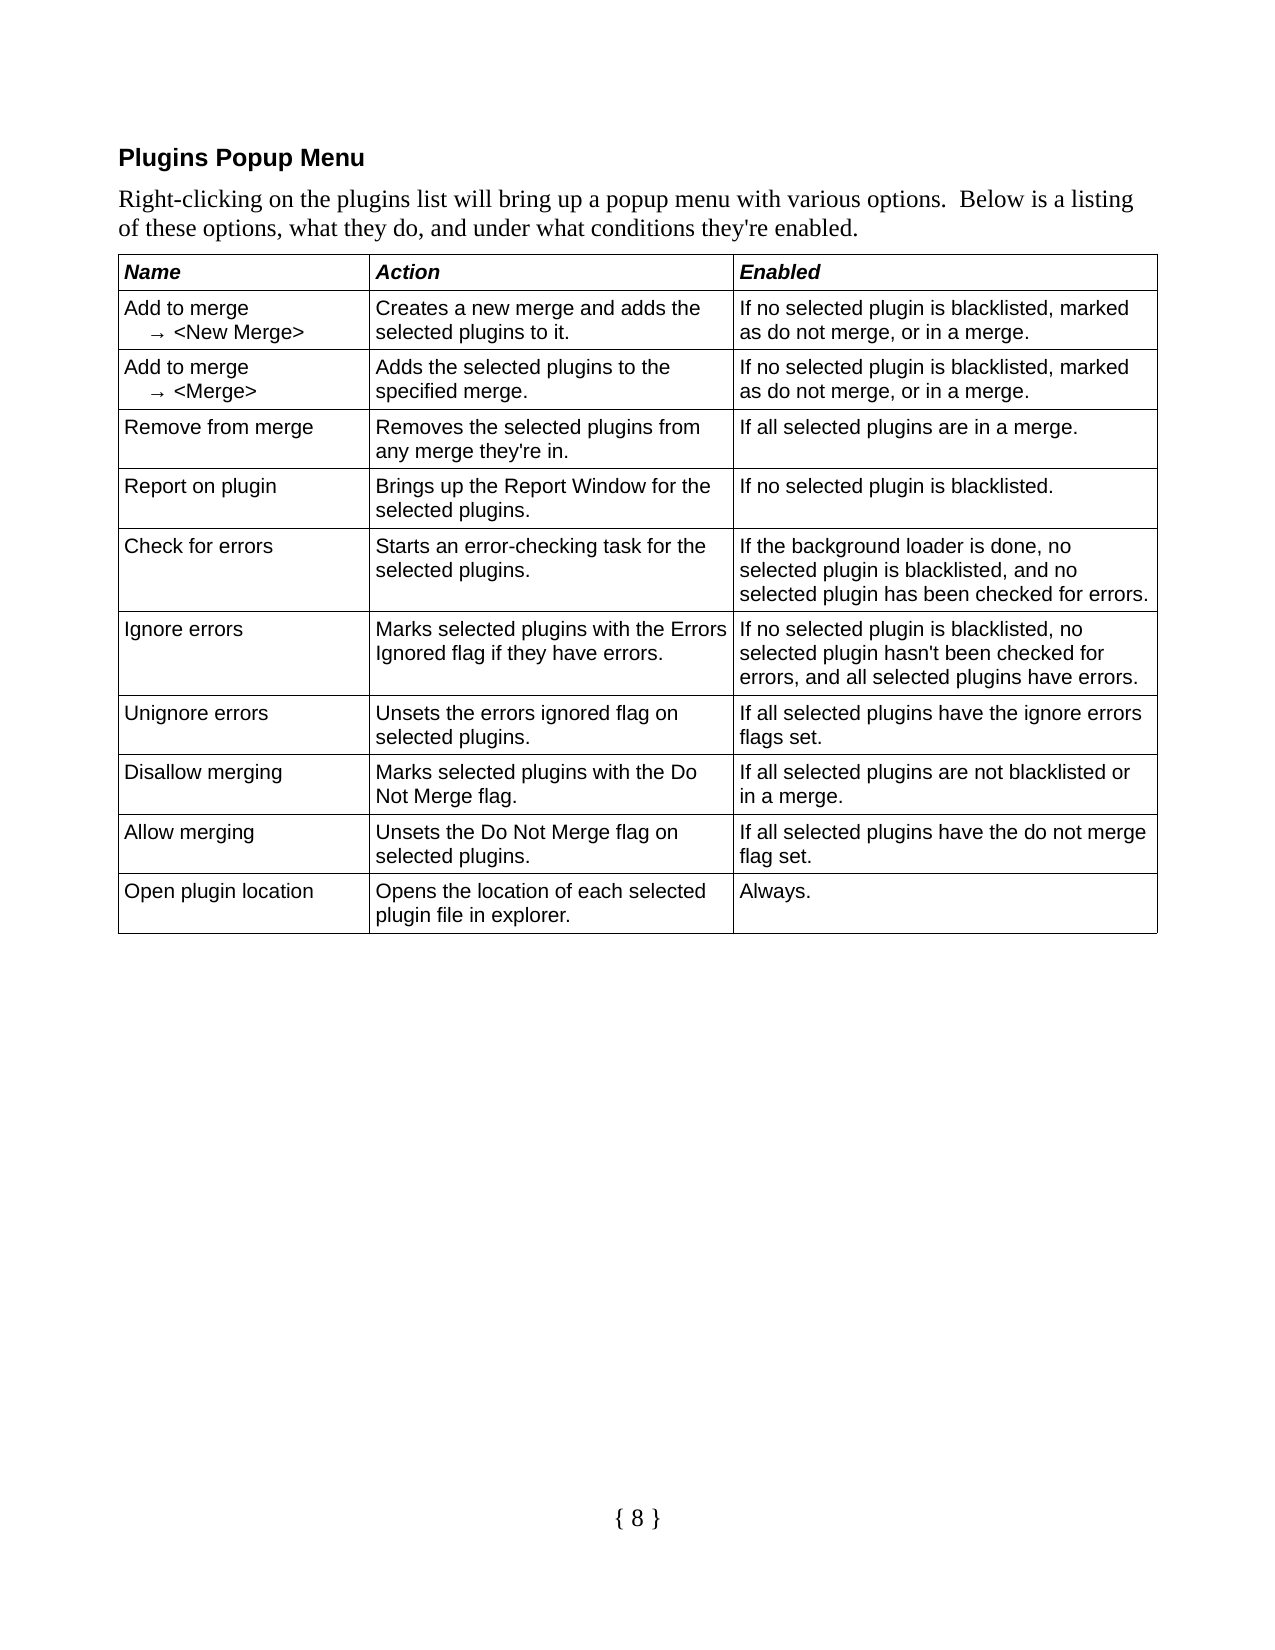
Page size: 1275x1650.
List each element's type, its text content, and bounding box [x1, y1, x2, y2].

text Right-clicking on the plugins list will bring up a popup menu with various options. Below is a listing of these options, what they do, and under what conditions they're enabled. [118, 184, 1157, 242]
table_cell If all selected plugins are in a merge. [734, 410, 1157, 468]
table_cell Check for errors [119, 529, 369, 611]
table_cell Allow merging [119, 815, 369, 873]
table_header Name [119, 255, 369, 290]
table_cell Starts an error-checking task for the selected plugins. [370, 529, 733, 611]
table_cell Unsets the Do Not Merge flag on selected plugins. [370, 815, 733, 873]
subtitle Plugins Popup Menu [118, 143, 1157, 172]
table_cell Open plugin location [119, 874, 369, 933]
table_cell If the background loader is done, no selected plugin is blacklisted, and no selected plugin has been checked for errors. [734, 529, 1157, 611]
table_cell If all selected plugins are not blacklisted or in a merge. [734, 755, 1157, 814]
table_cell Always. [734, 874, 1157, 933]
table_cell Ignore errors [119, 612, 369, 695]
table_cell Creates a new merge and adds the selected plugins to it. [370, 291, 733, 349]
table_cell Removes the selected plugins from any merge they're in. [370, 410, 733, 468]
table_cell Adds the selected plugins to the specified merge. [370, 350, 733, 409]
table_cell Add to merge → <Merge> [119, 350, 369, 409]
table_cell Add to merge → <New Merge> [119, 291, 369, 349]
table_cell Unsets the errors ignored flag on selected plugins. [370, 696, 733, 754]
table_cell If no selected plugin is blacklisted, marked as do not merge, or in a merge. [734, 350, 1157, 409]
table_cell Opens the location of each selected plugin file in explorer. [370, 874, 733, 933]
table_cell Marks selected plugins with the Errors Ignored flag if they have errors. [370, 612, 733, 695]
table_cell Remove from merge [119, 410, 369, 468]
table_cell Marks selected plugins with the Do Not Merge flag. [370, 755, 733, 814]
table_cell Disallow merging [119, 755, 369, 814]
table_header Action [370, 255, 733, 290]
table_cell If no selected plugin is blacklisted. [734, 469, 1157, 528]
table_cell If all selected plugins have the do not merge flag set. [734, 815, 1157, 873]
table_cell Brings up the Report Window for the selected plugins. [370, 469, 733, 528]
table_cell Report on plugin [119, 469, 369, 528]
table_cell Unignore errors [119, 696, 369, 754]
table_cell If no selected plugin is blacklisted, no selected plugin hasn't been checked for errors, and all selected plugins have errors. [734, 612, 1157, 695]
table_cell If all selected plugins have the ignore errors flags set. [734, 696, 1157, 754]
table_header Enabled [734, 255, 1157, 290]
table_cell If no selected plugin is blacklisted, marked as do not merge, or in a merge. [734, 291, 1157, 349]
